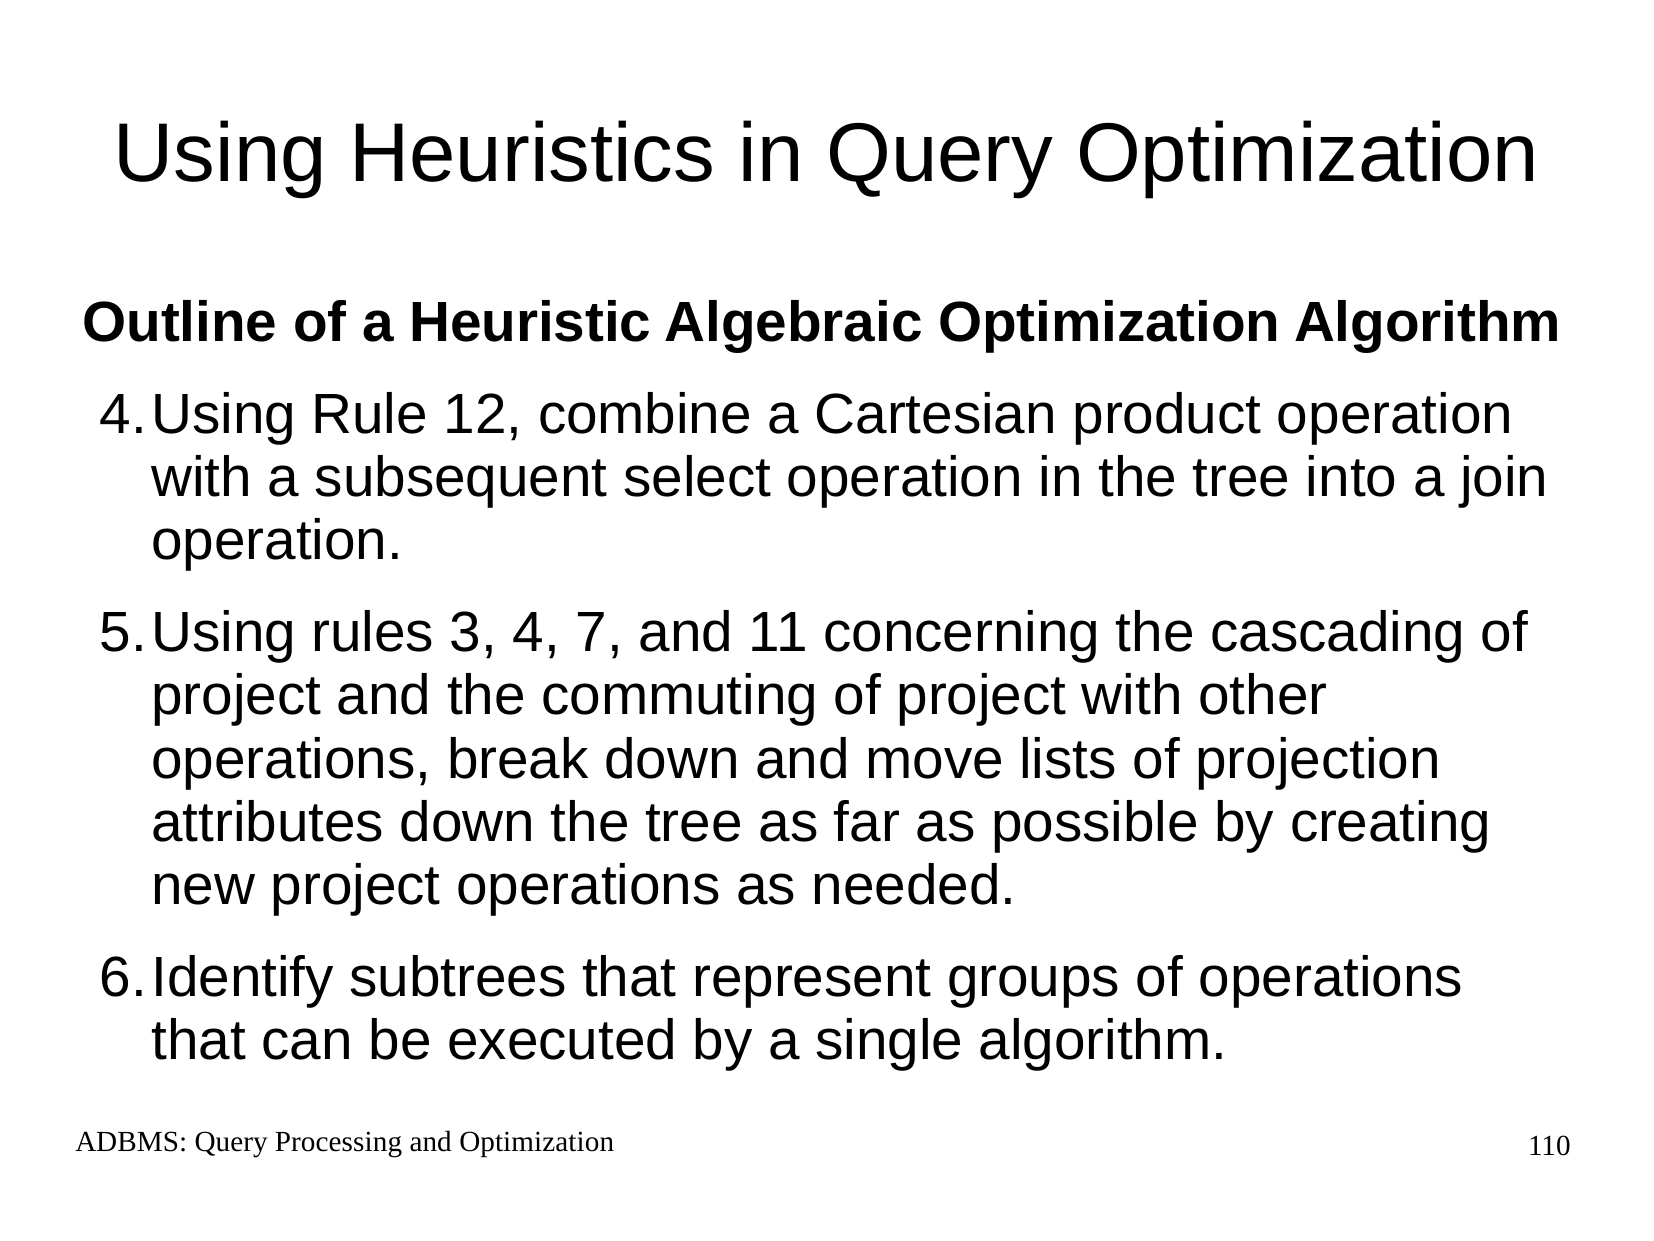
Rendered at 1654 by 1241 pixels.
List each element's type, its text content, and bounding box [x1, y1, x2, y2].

title Using Heuristics in Query Optimization [82, 49, 1571, 257]
list Outline of a Heuristic Algebraic Optimization Algorithm Using Rule 12, combine a Cartesian product operation with a subsequent select operation in the tree into a join operation. Using rules 3, 4, 7, and 11 concerning the cascading of project and the commuting of project with other operations, break down and move lists of projection attributes down the tree as far as possible by creating new project operations as needed. Identify subtrees that represent groups of operations that can be executed by a single algorithm. [82, 290, 1571, 1126]
